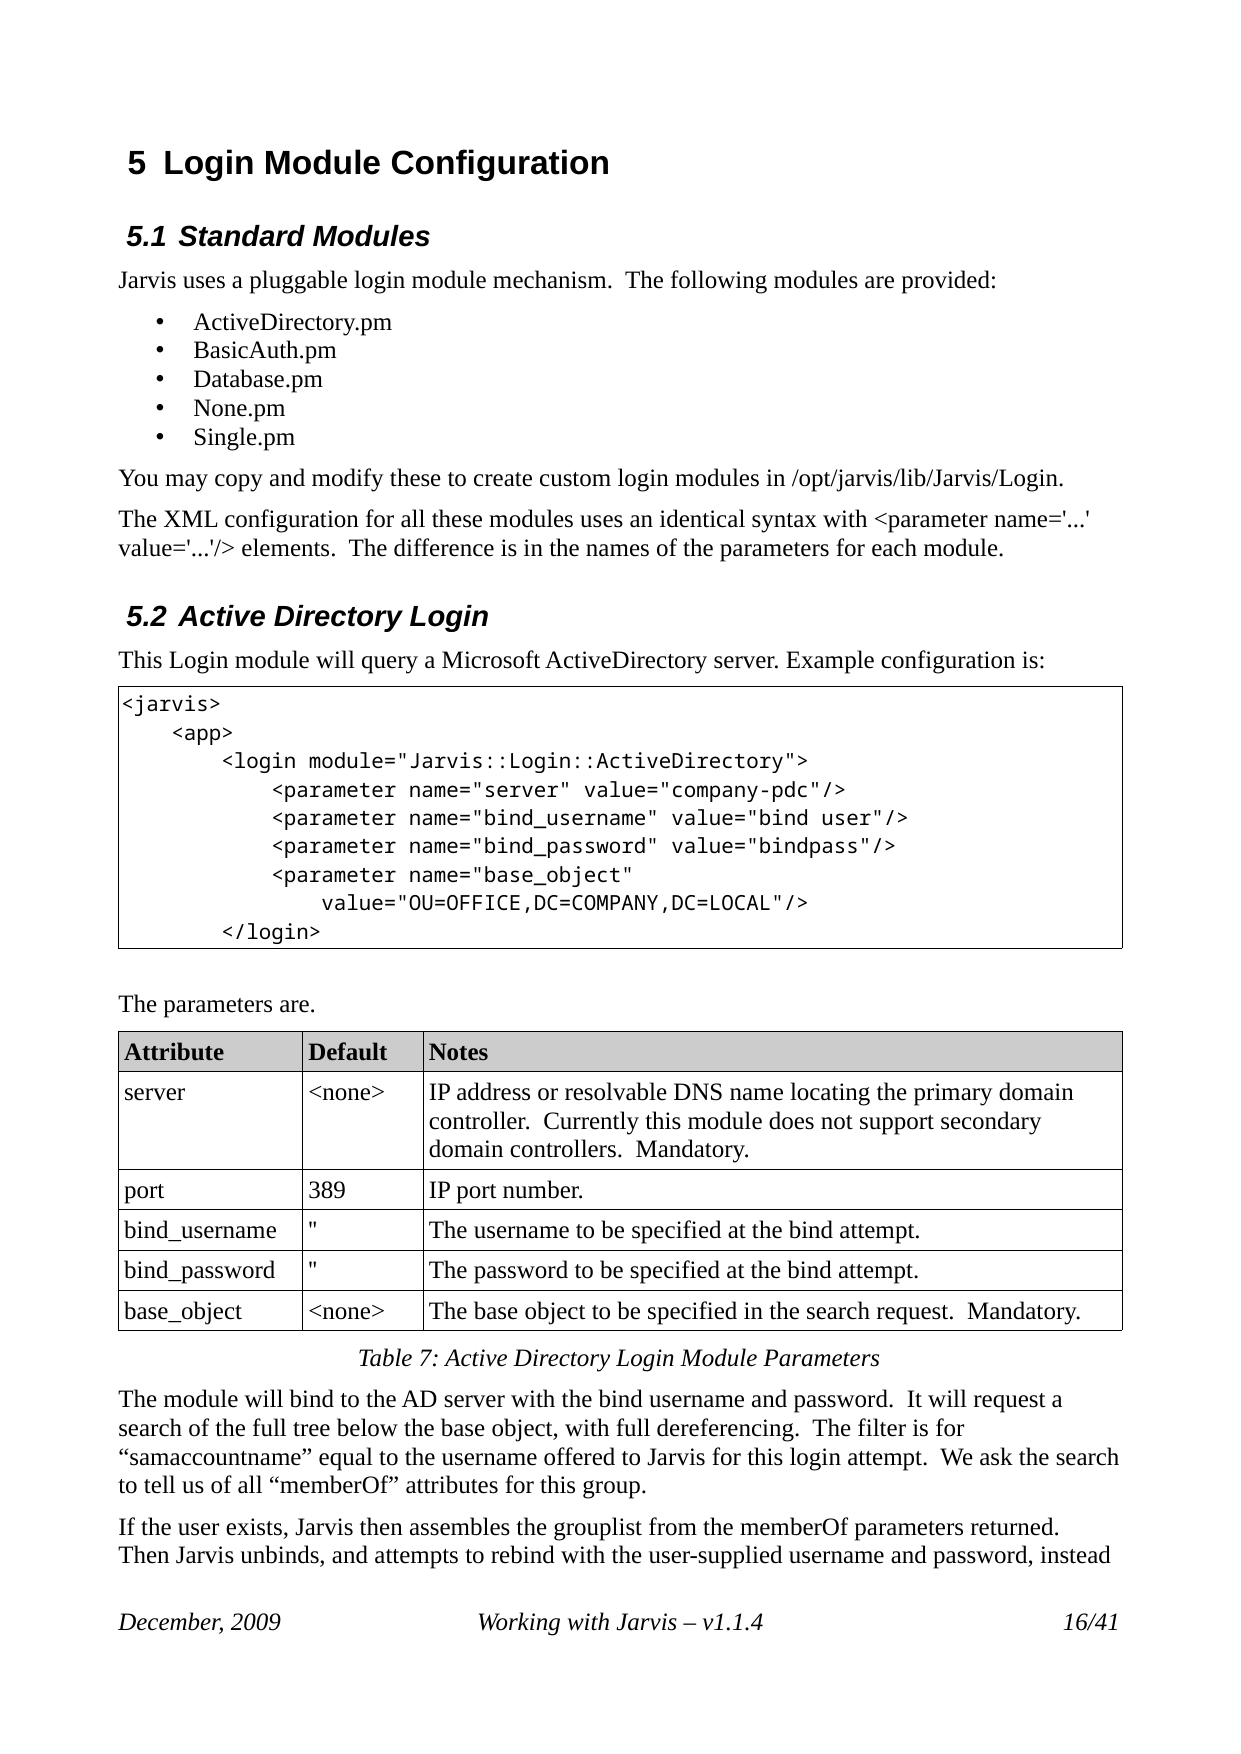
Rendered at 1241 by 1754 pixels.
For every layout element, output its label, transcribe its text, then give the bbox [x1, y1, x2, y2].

text <login module="Jarvis::Login::ActiveDirectory"> [119, 743, 1122, 772]
table_cell The password to be specified at the bind attempt. [424, 1251, 1122, 1290]
text If the user exists, Jarvis then assembles the grouplist from the memberOf parameters returned. Then Jarvis unbinds, and attempts to rebind with the user-supplied username and password, instead [118, 1512, 1122, 1569]
table_header Attribute [119, 1032, 302, 1071]
table_cell bind_password [119, 1251, 302, 1290]
text This Login module will query a Microsoft ActiveDirectory server. Example configuration is: [118, 645, 1122, 674]
table_cell '' [303, 1210, 423, 1249]
subtitle Active Directory Login [118, 599, 1122, 633]
list BasicAuth.pm [156, 335, 1122, 364]
table_cell The base object to be specified in the search request. Mandatory. [424, 1291, 1122, 1330]
text <jarvis> [119, 687, 1122, 715]
table_cell '' [303, 1251, 423, 1290]
list None.pm [156, 393, 1122, 422]
text <parameter name="base_object" [119, 857, 1122, 885]
text The parameters are. [118, 989, 1122, 1018]
table_cell <none> [303, 1291, 423, 1330]
text <parameter name="bind_username" value="bind user"/> [119, 800, 1122, 828]
subtitle Standard Modules [118, 219, 1122, 253]
table_cell The username to be specified at the bind attempt. [424, 1210, 1122, 1249]
table_cell bind_username [119, 1210, 302, 1249]
subtitle Login Module Configuration [118, 143, 1122, 182]
text value="OU=OFFICE,DC=COMPANY,DC=LOCAL"/> [119, 885, 1122, 914]
list Database.pm [156, 364, 1122, 393]
text Table 7: Active Directory Login Module Parameters [118, 1343, 1122, 1372]
text The module will bind to the AD server with the bind username and password. It will request a search of the full tree below the base object, with full dereferencing. The filter is for “samaccountname” equal to the username offered to Jarvis for this login attempt. We ask the search to tell us of all “memberOf” attributes for this group. [118, 1384, 1122, 1499]
table_cell 389 [303, 1170, 423, 1209]
table_cell port [119, 1170, 302, 1209]
text Jarvis uses a pluggable login module mechanism. The following modules are provided: [118, 265, 1122, 294]
table_header Default [303, 1032, 423, 1071]
text </login> [119, 914, 1122, 948]
list Single.pm [156, 422, 1122, 450]
table_cell base_object [119, 1291, 302, 1330]
text <parameter name="server" value="company-pdc"/> [119, 772, 1122, 800]
text You may copy and modify these to create custom login modules in /opt/jarvis/lib/Jarvis/Login. [118, 463, 1122, 492]
table_header Notes [424, 1032, 1122, 1071]
table_cell IP port number. [424, 1170, 1122, 1209]
list ActiveDirectory.pm [156, 307, 1122, 335]
text <app> [119, 715, 1122, 743]
table_cell IP address or resolvable DNS name locating the primary domain controller. Currently this module does not support secondary domain controllers. Mandatory. [424, 1072, 1122, 1169]
table_cell server [119, 1072, 302, 1169]
table_cell <none> [303, 1072, 423, 1169]
text <parameter name="bind_password" value="bindpass"/> [119, 828, 1122, 857]
text The XML configuration for all these modules uses an identical syntax with <parameter name='...' value='...'/> elements. The difference is in the names of the parameters for each module. [118, 504, 1122, 562]
